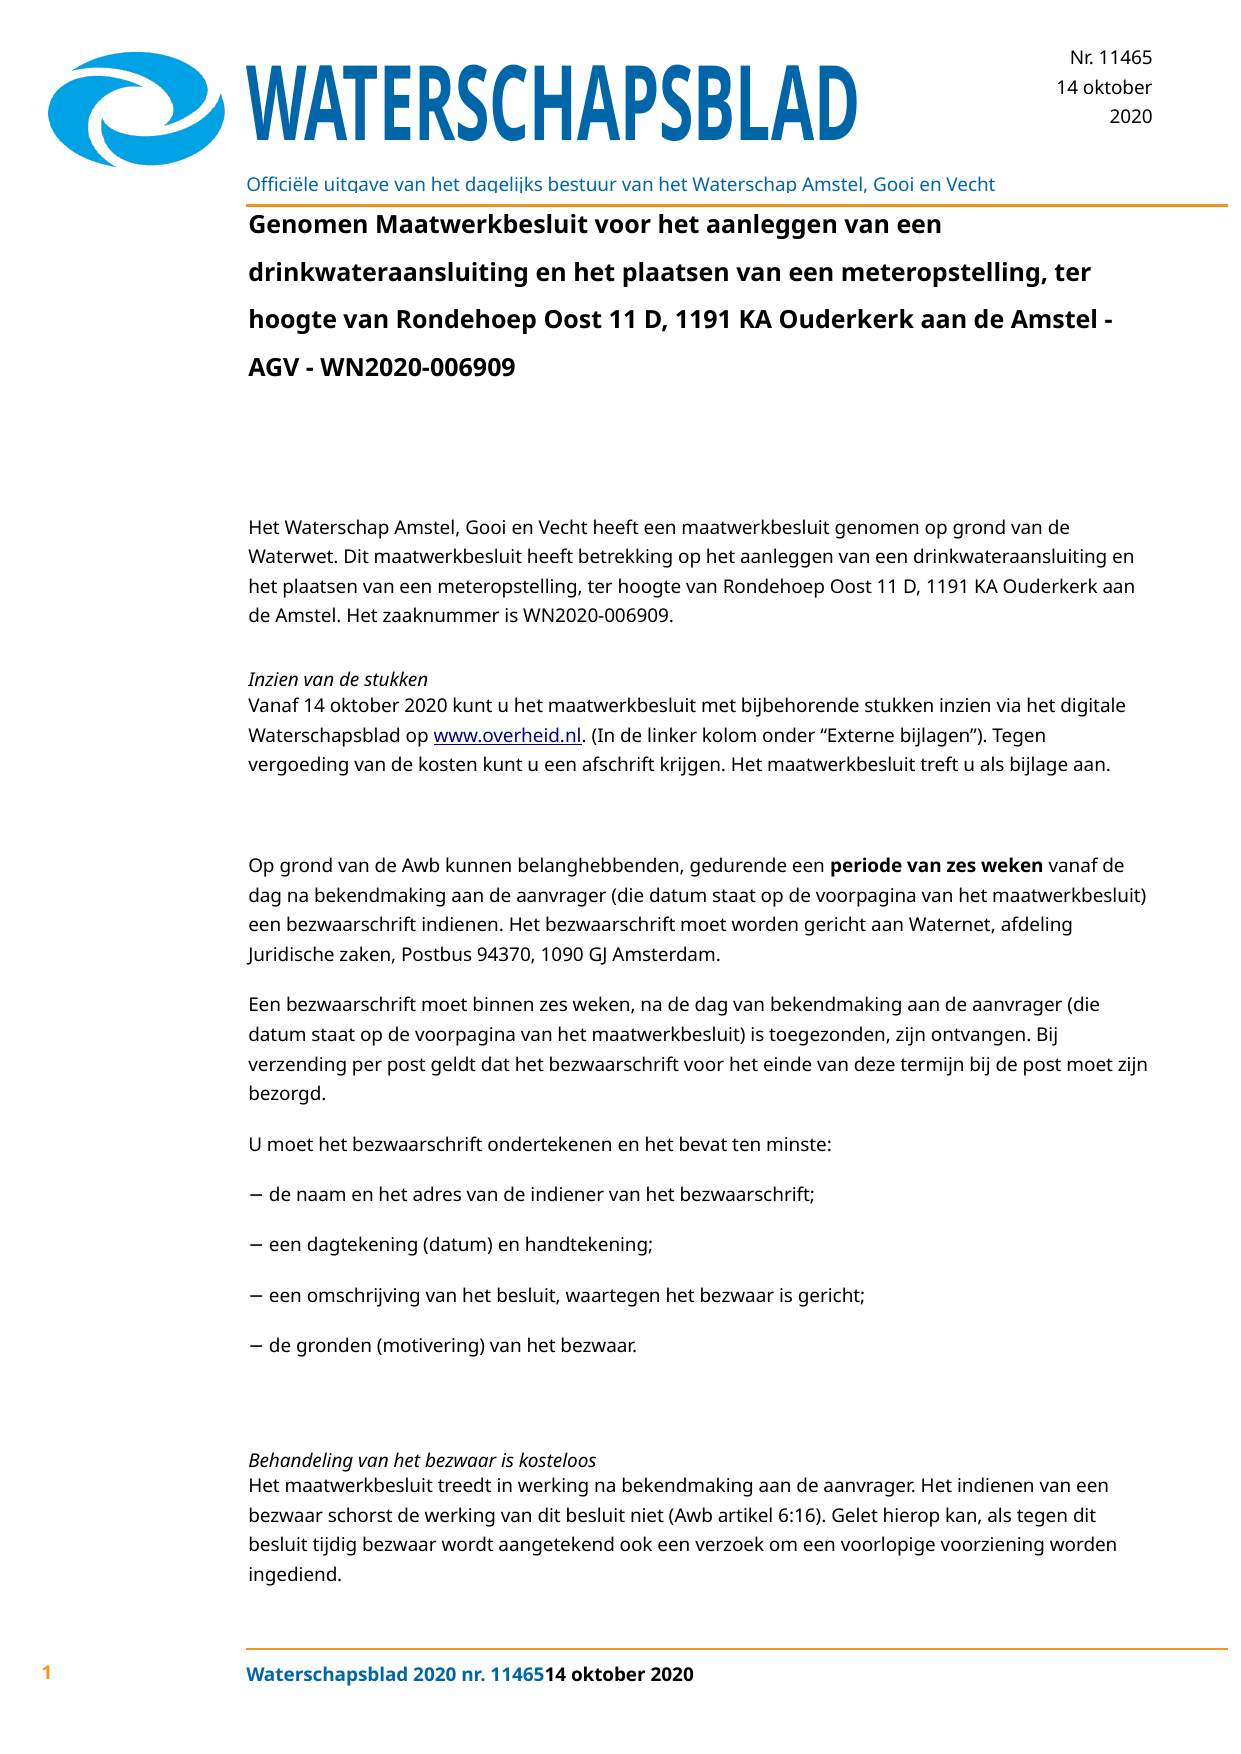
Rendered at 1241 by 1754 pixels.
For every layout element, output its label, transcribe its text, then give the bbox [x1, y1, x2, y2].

text − een omschrijving van het besluit, waartegen het bezwaar is gericht; [248, 1282, 1152, 1308]
text Genomen Maatwerkbesluit voor het aanleggen van een drinkwateraansluiting en het plaatsen van een meteropstelling, ter hoogte van Rondehoep Oost 11 D, 1191 KA Ouderkerk aan de Amstel - AGV - WN2020-006909 [248, 207, 1152, 384]
text Het maatwerkbesluit treedt in werking na bekendmaking aan de aanvrager. Het indienen van een bezwaar schorst de werking van dit besluit niet (Awb artikel 6:16). Gelet hierop kan, als tegen dit besluit tijdig bezwaar wordt aangetekend ook een verzoek om een voorlopige voorziening worden ingediend. [248, 1472, 1152, 1587]
picture [41, 47, 231, 172]
text − een dagtekening (datum) en handtekening; [248, 1232, 1152, 1257]
text Inzien van de stukken [248, 667, 1152, 692]
text U moet het bezwaarschrift ondertekenen en het bevat ten minste: [248, 1131, 1152, 1156]
text Behandeling van het bezwaar is kosteloos [248, 1447, 1152, 1472]
text Vanaf 14 oktober 2020 kunt u het maatwerkbesluit met bijbehorende stukken inzien via het digitale Waterschapsblad op www.overheid.nl. (In de linker kolom onder “Externe bijlagen”). Tegen vergoeding van de kosten kunt u een afschrift krijgen. Het maatwerkbesluit treft u als bijlage aan. [248, 692, 1152, 777]
text − de gronden (motivering) van het bezwaar. [248, 1332, 1152, 1358]
text − de naam en het adres van de indiener van het bezwaarschrift; [248, 1181, 1152, 1207]
text Het Waterschap Amstel, Gooi en Vecht heeft een maatwerkbesluit genomen op grond van de Waterwet. Dit maatwerkbesluit heeft betrekking op het aanleggen van een drinkwateraansluiting en het plaatsen van een meteropstelling, ter hoogte van Rondehoep Oost 11 D, 1191 KA Ouderkerk aan de Amstel. Het zaaknummer is WN2020-006909. [248, 514, 1152, 628]
text Op grond van de Awb kunnen belanghebbenden, gedurende een periode van zes weken vanaf de dag na bekendmaking aan de aanvrager (die datum staat op de voorpagina van het maatwerkbesluit) een bezwaarschrift indienen. Het bezwaarschrift moet worden gericht aan Waternet, afdeling Juridische zaken, Postbus 94370, 1090 GJ Amsterdam. [248, 852, 1152, 967]
text Een bezwaarschrift moet binnen zes weken, na de dag van bekendmaking aan de aanvrager (die datum staat op de voorpagina van het maatwerkbesluit) is toegezonden, zijn ontvangen. Bij verzending per post geldt dat het bezwaarschrift voor het einde van deze termijn bij de post moet zijn bezorgd. [248, 992, 1152, 1106]
